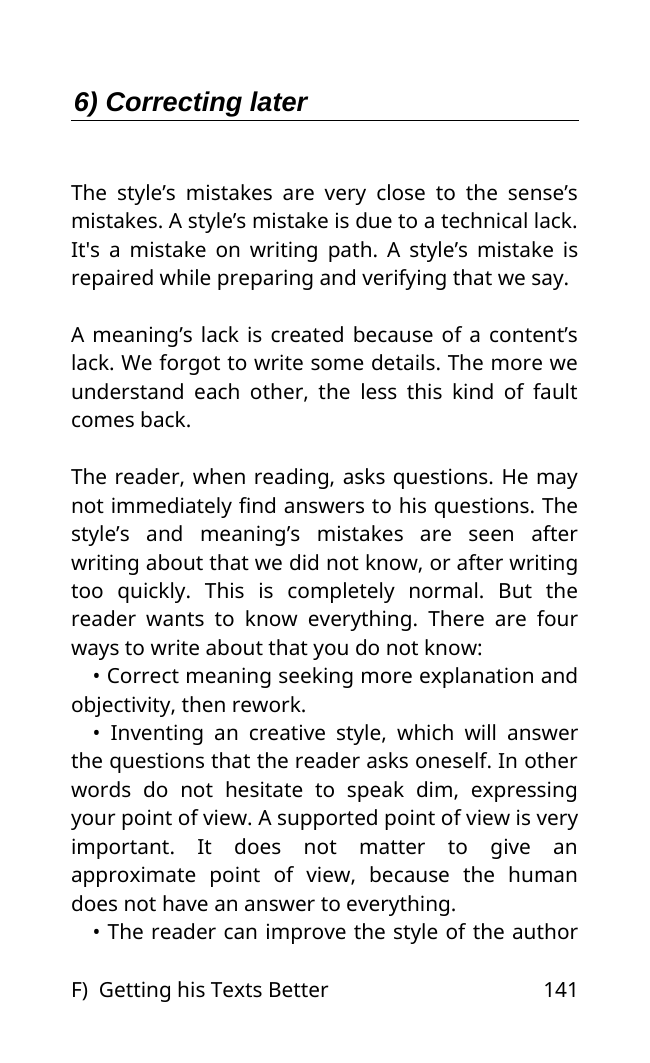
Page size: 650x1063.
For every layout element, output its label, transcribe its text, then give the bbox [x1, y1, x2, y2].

text The reader, when reading, asks questions. He may not immediately find answers to his questions. The style’s and meaning’s mistakes are seen after writing about that we did not know, or after writing too quickly. This is completely normal. But the reader wants to know everything. There are four ways to write about that you do not know: [71, 434, 579, 661]
text • Inventing an creative style, which will answer the questions that the reader asks oneself. In other words do not hesitate to speak dim, expressing your point of view. A supported point of view is very important. It does not matter to give an approximate point of view, because the human does not have an answer to everything. [71, 718, 579, 917]
text The style’s mistakes are very close to the sense’s mistakes. A style’s mistake is due to a technical lack. It's a mistake on writing path. A style’s mistake is repaired while preparing and verifying that we say. [71, 121, 579, 292]
subtitle Correcting later [71, 84, 579, 120]
text • Correct meaning seeking more explanation and objectivity, then rework. [71, 661, 579, 718]
text A meaning’s lack is created because of a content’s lack. We forgot to write some details. The more we understand each other, the less this kind of fault comes back. [71, 292, 579, 434]
text • The reader can improve the style of the author [71, 917, 579, 946]
